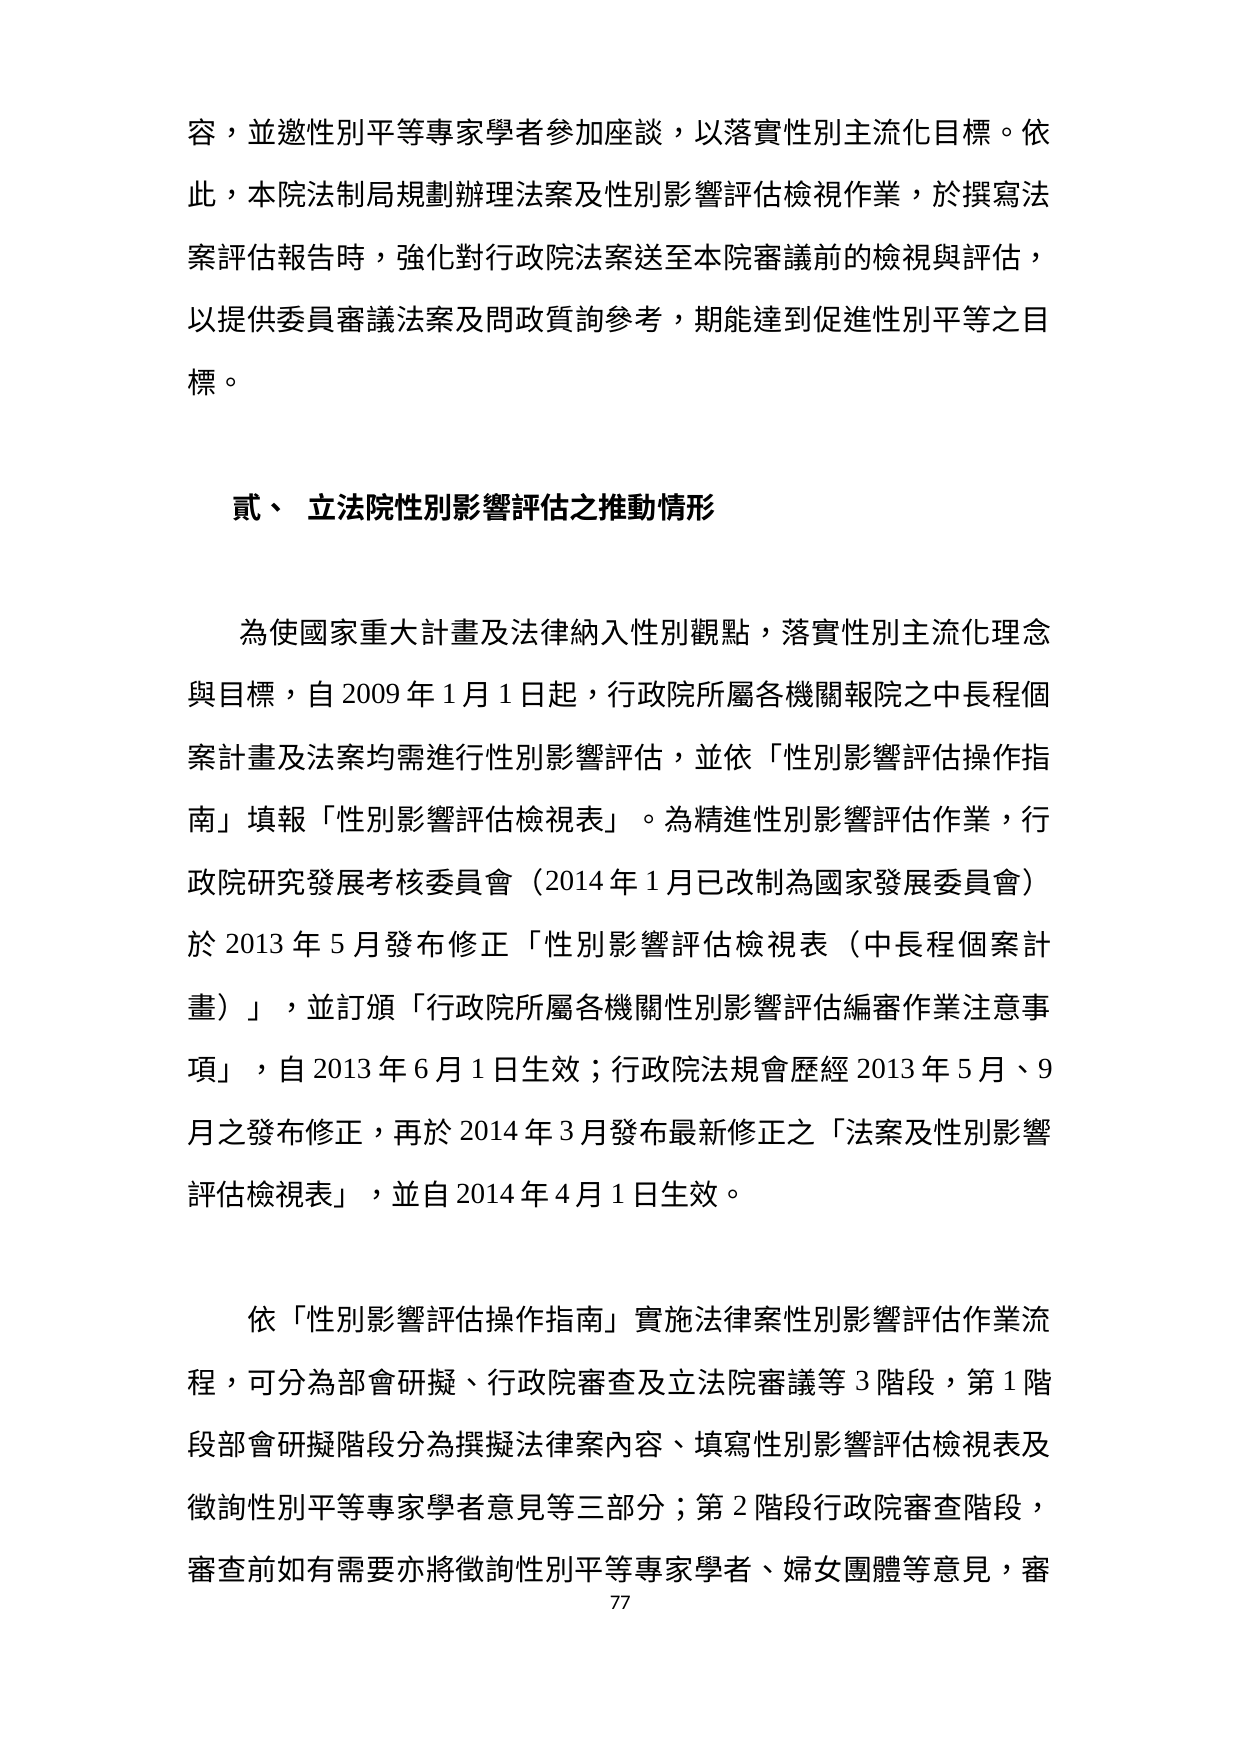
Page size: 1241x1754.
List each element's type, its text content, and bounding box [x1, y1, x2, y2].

text 依「性別影響評估操作指南」實施法律案性別影響評估作業流程，可分為部會研擬、行政院審查及立法院審議等3階段，第1階段部會研擬階段分為撰擬法律案內容、填寫性別影響評估檢視表及徵詢性別平等專家學者意見等三部分；第2階段行政院審查階段，審查前如有需要亦將徵詢性別平等專家學者、婦女團體等意見，審 [187, 1276, 1053, 1589]
list 立法院性別影響評估之推動情形 [232, 464, 1053, 526]
text 容，並邀性別平等專家學者參加座談，以落實性別主流化目標。依此，本院法制局規劃辦理法案及性別影響評估檢視作業，於撰寫法案評估報告時，強化對行政院法案送至本院審議前的檢視與評估，以提供委員審議法案及問政質詢參考，期能達到促進性別平等之目標。 [187, 89, 1053, 401]
text 為使國家重大計畫及法律納入性別觀點，落實性別主流化理念與目標，自2009年1月1日起，行政院所屬各機關報院之中長程個案計畫及法案均需進行性別影響評估，並依「性別影響評估操作指南」填報「性別影響評估檢視表」。為精進性別影響評估作業，行政院研究發展考核委員會（2014年1月已改制為國家發展委員會）於2013年5月發布修正「性別影響評估檢視表（中長程個案計畫）」，並訂頒「行政院所屬各機關性別影響評估編審作業注意事項」，自2013年6月1日生效；行政院法規會歷經2013年5月、9月之發布修正，再於2014年3月發布最新修正之「法案及性別影響評估檢視表」，並自2014年4月1日生效。 [187, 589, 1053, 1214]
